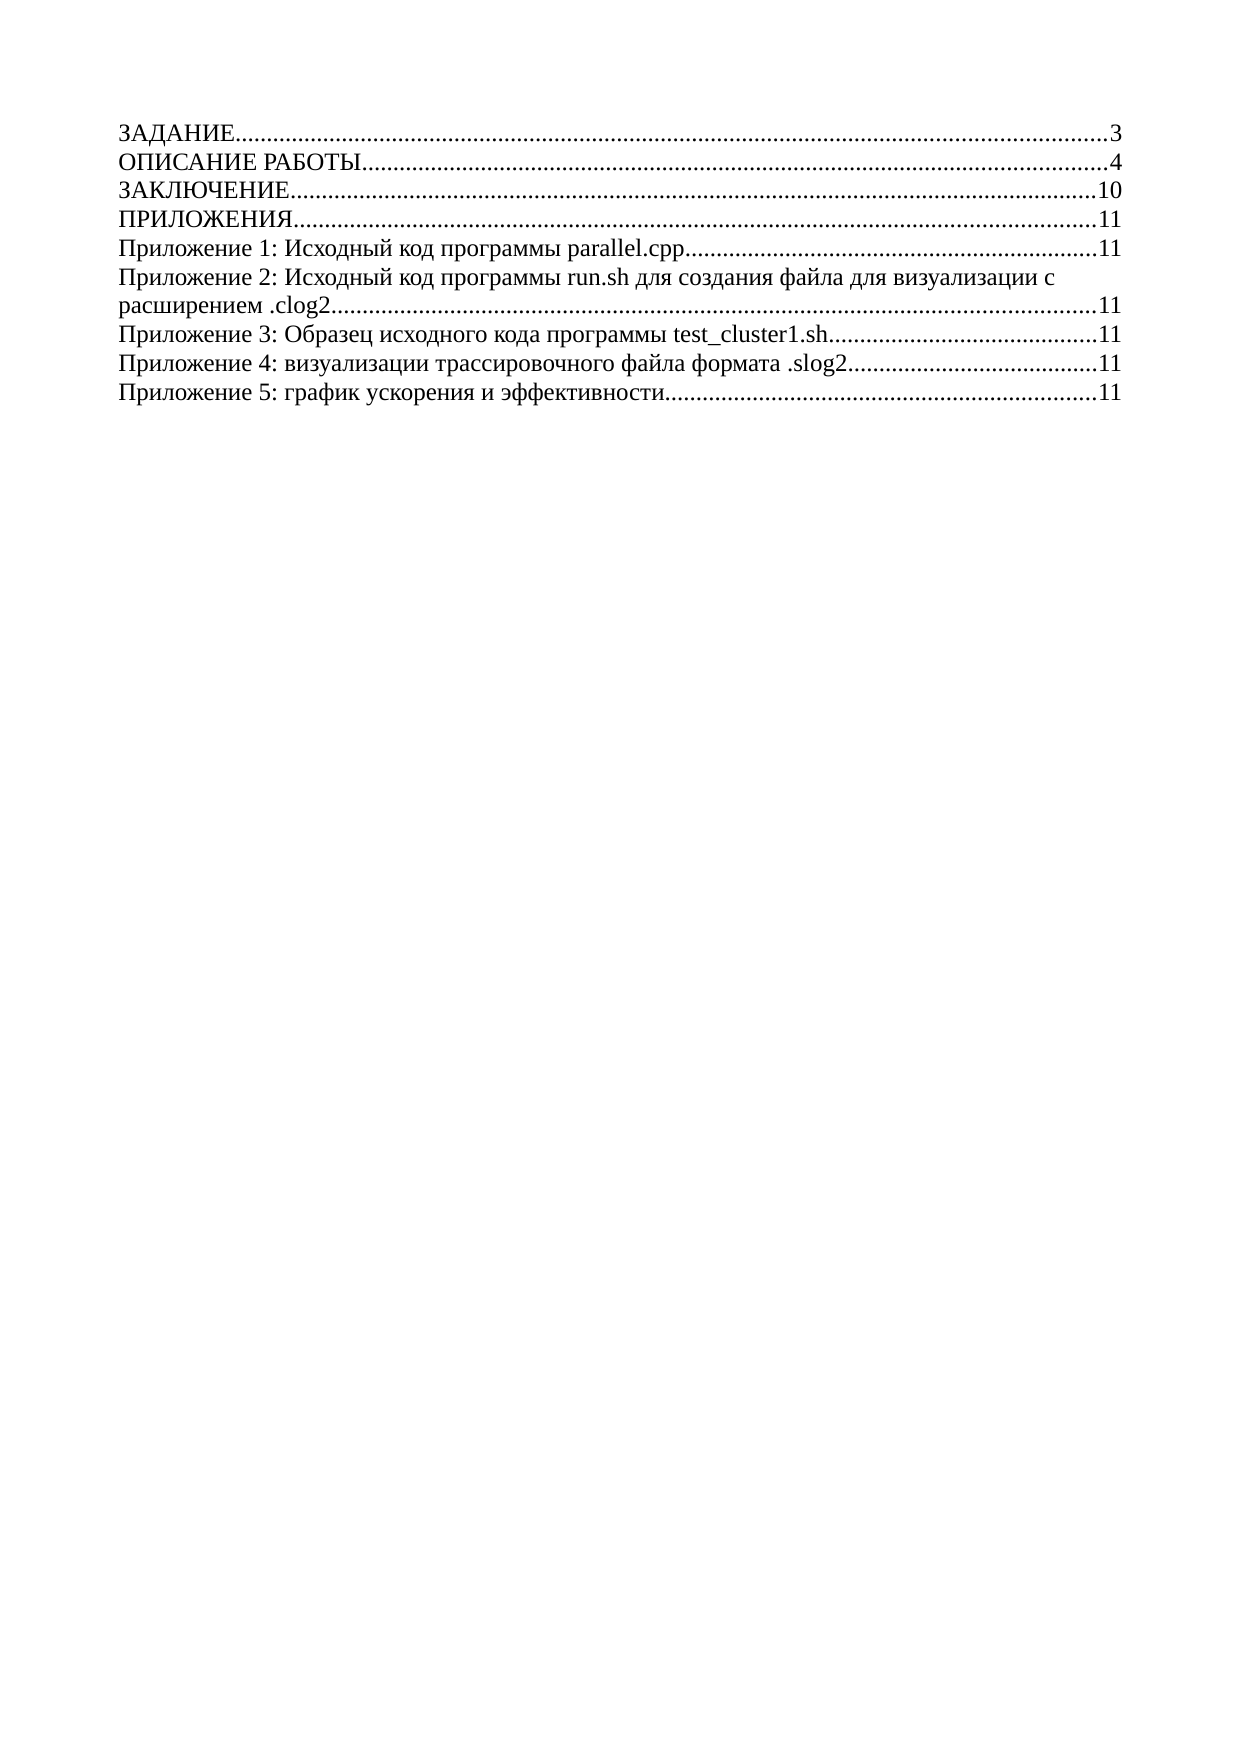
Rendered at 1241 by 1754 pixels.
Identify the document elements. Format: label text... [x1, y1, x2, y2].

text ЗАКЛЮЧЕНИЕ 10 [118, 176, 1122, 204]
text Приложение 1: Исходный код программы parallel.cpp 11 [118, 233, 1122, 262]
text ПРИЛОЖЕНИЯ 11 [118, 204, 1122, 233]
text Приложение 4: визуализации трассировочного файла формата .slog2 11 [118, 348, 1122, 377]
text ОПИСАНИЕ РАБОТЫ 4 [118, 147, 1122, 176]
text ЗАДАНИЕ 3 [118, 118, 1122, 147]
text Приложение 3: Образец исходного кода программы test_cluster1.sh 11 [118, 319, 1122, 348]
text Приложение 5: график ускорения и эффективности 11 [118, 377, 1122, 406]
text Приложение 2: Исходный код программы run.sh для создания файла для визуализации с расширением .clog2 11 [118, 262, 1122, 319]
